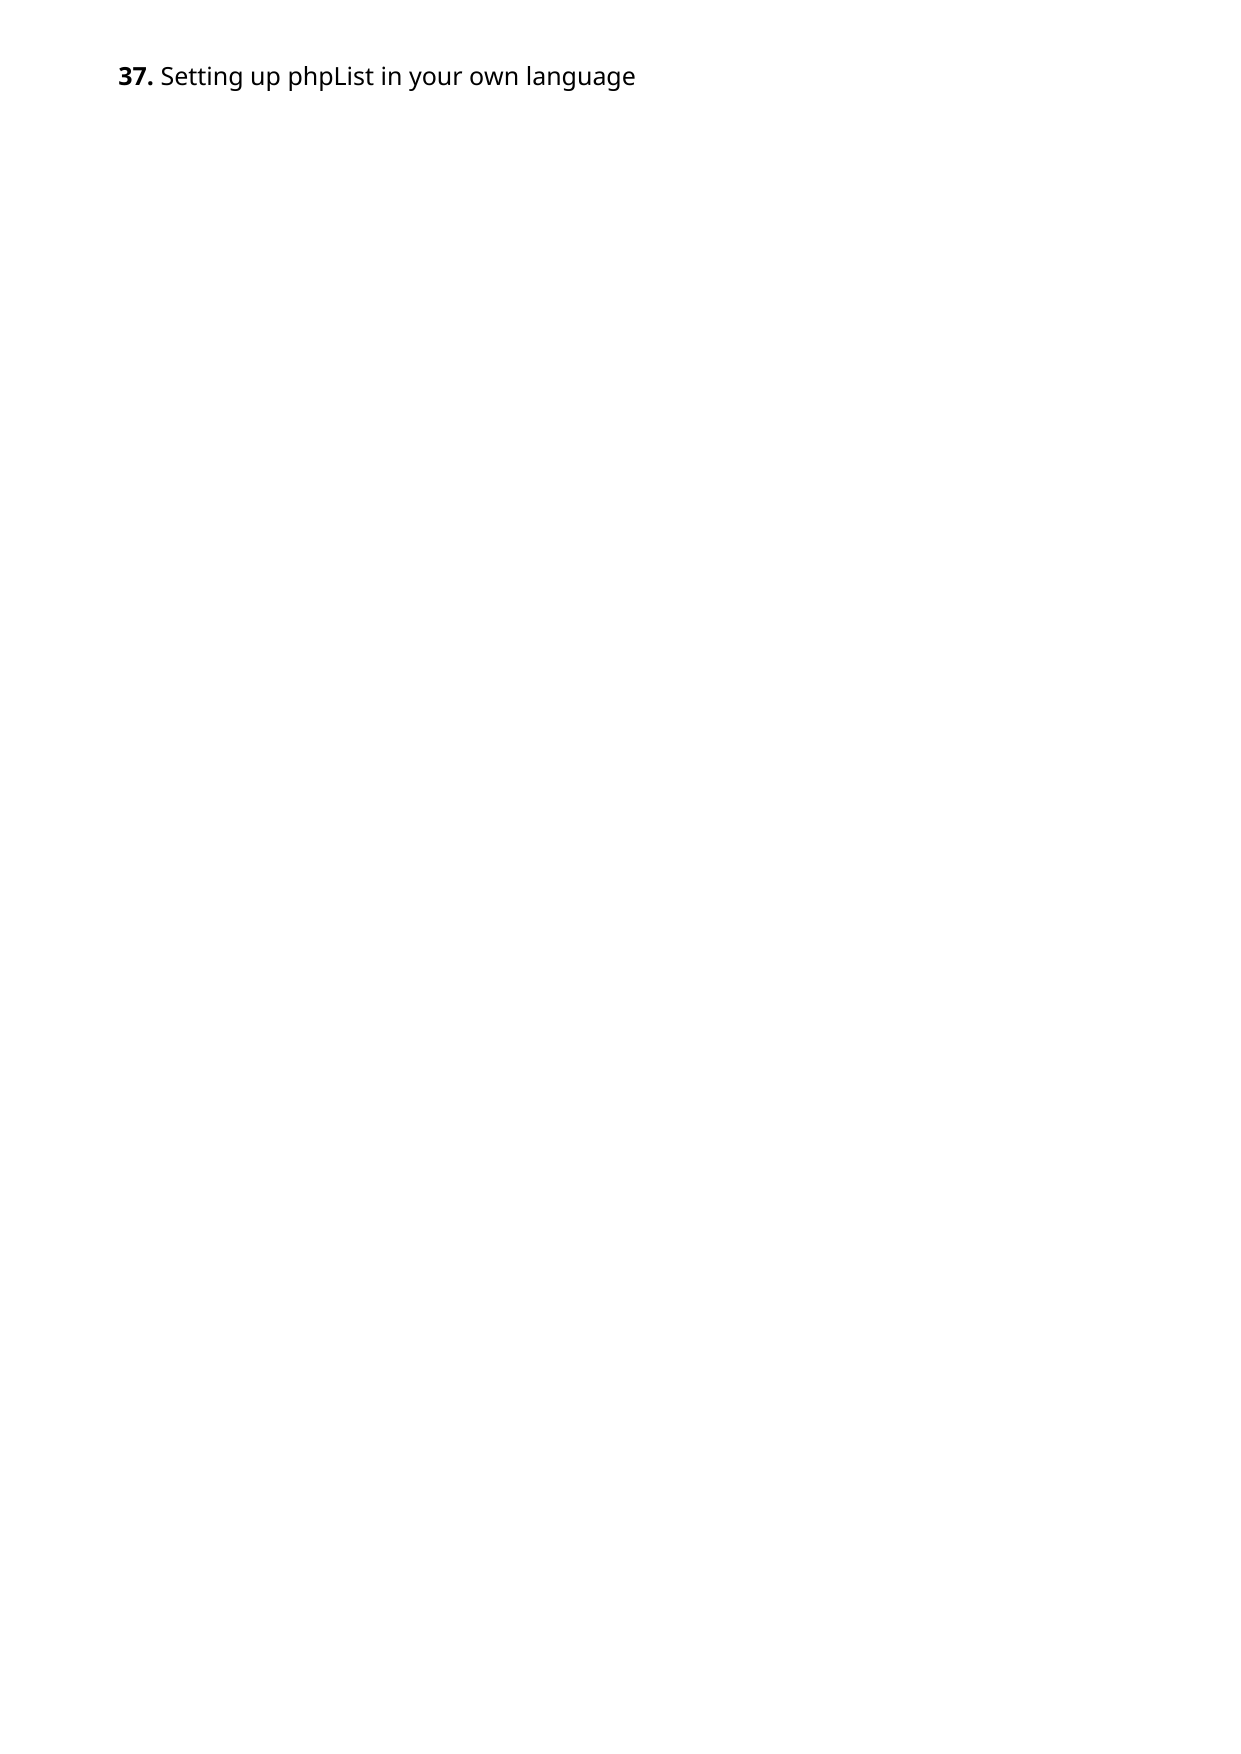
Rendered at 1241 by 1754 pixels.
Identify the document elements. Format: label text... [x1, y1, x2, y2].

text 37. Setting up phpList in your own language [118, 59, 1181, 93]
